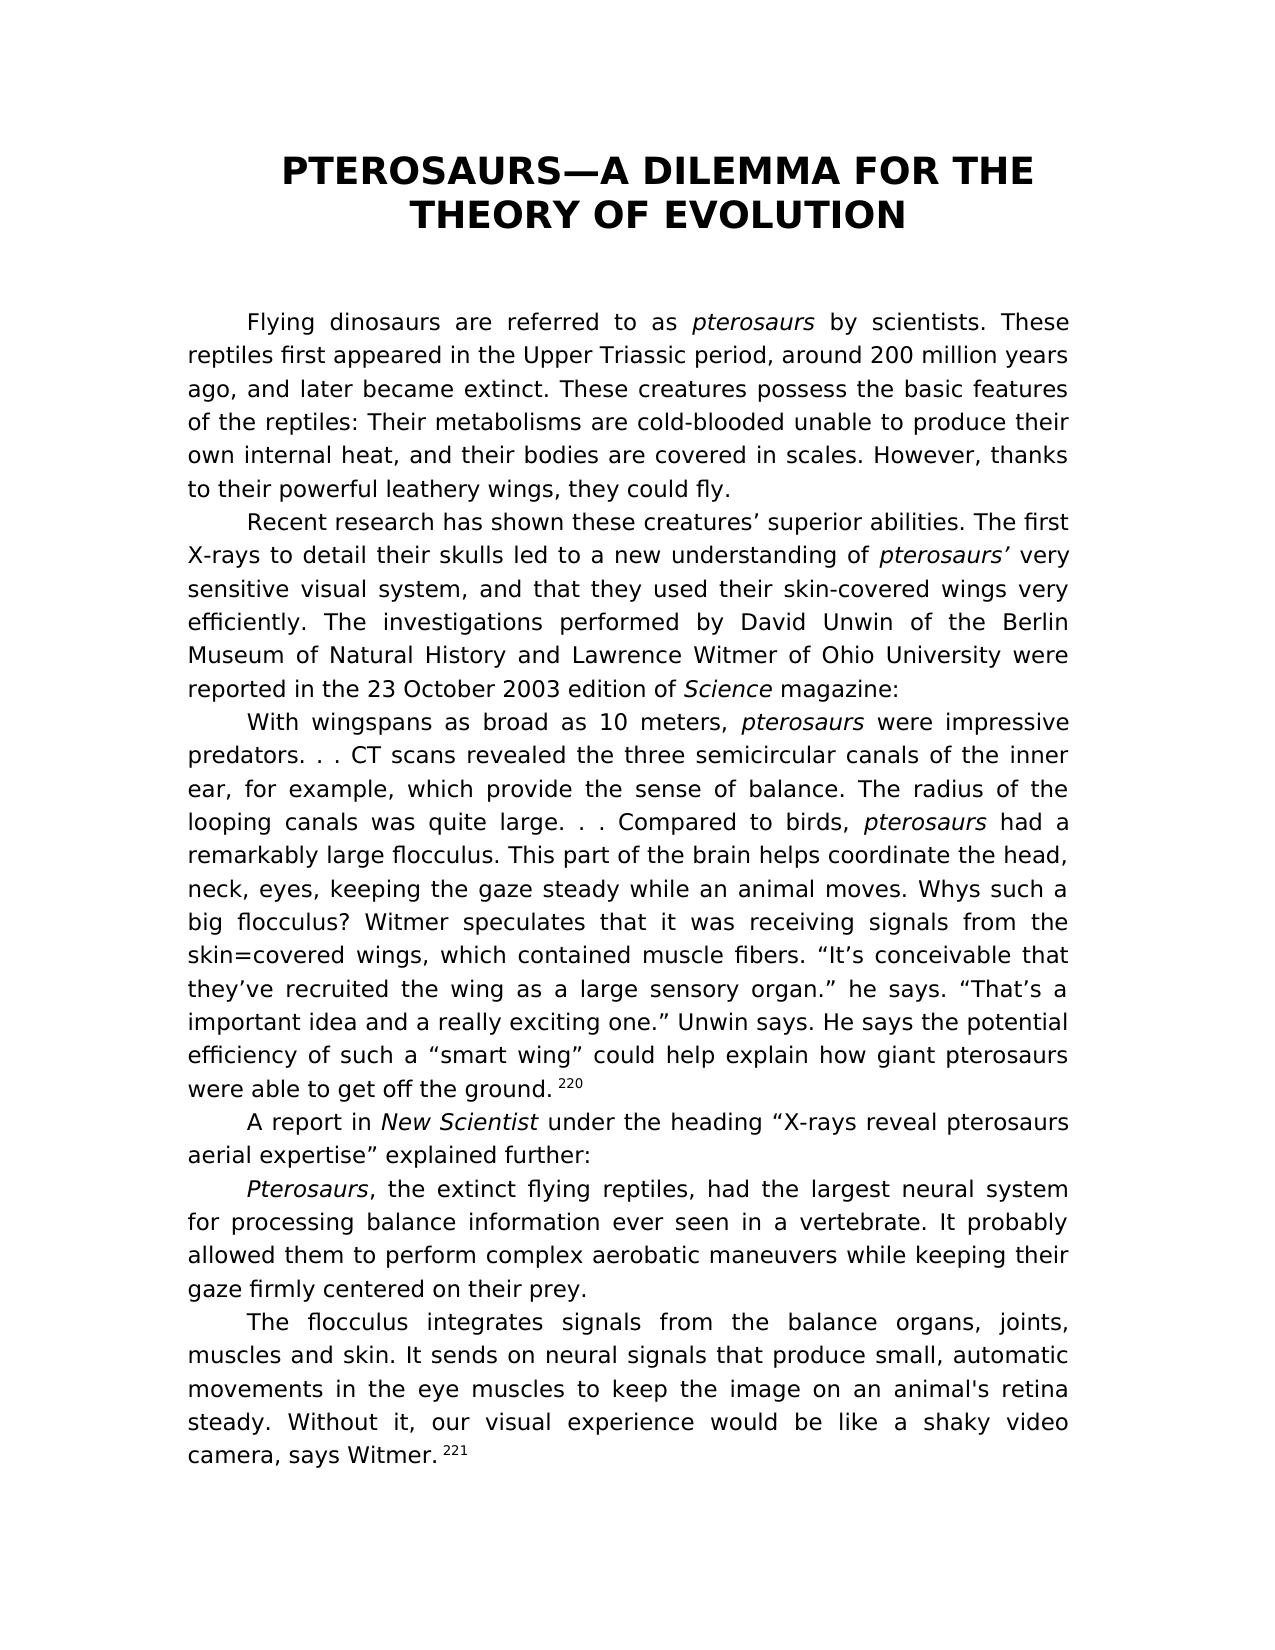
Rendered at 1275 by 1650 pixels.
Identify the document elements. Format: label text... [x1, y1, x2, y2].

text The flocculus integrates signals from the balance organs, joints, muscles and skin. It sends on neural signals that produce small, automatic movements in the eye muscles to keep the image on an animal's retina steady. Without it, our visual experience would be like a shaky video camera, says Witmer. 221 [187, 1304, 1070, 1471]
text Recent research has shown these creatures’ superior abilities. The first X-rays to detail their skulls led to a new understanding of pterosaurs’ very sensitive visual system, and that they used their skin-covered wings very efficiently. The investigations performed by David Unwin of the Berlin Museum of Natural History and Lawrence Witmer of Ohio University were reported in the 23 October 2003 edition of Science magazine: [187, 504, 1070, 704]
text A report in New Scientist under the heading “X-rays reveal pterosaurs aerial expertise” explained further: [187, 1104, 1070, 1171]
text With wingspans as broad as 10 meters, pterosaurs were impressive predators. . . CT scans revealed the three semicircular canals of the inner ear, for example, which provide the sense of balance. The radius of the looping canals was quite large. . . Compared to birds, pterosaurs had a remarkably large flocculus. This part of the brain helps coordinate the head, neck, eyes, keeping the gaze steady while an animal moves. Whys such a big flocculus? Witmer speculates that it was receiving signals from the skin=covered wings, which contained muscle fibers. “It’s conceivable that they’ve recruited the wing as a large sensory organ.” he says. “That’s a important idea and a really exciting one.” Unwin says. He says the potential efficiency of such a “smart wing” could help explain how giant pterosaurs were able to get off the ground. 220 [187, 704, 1070, 1104]
text Flying dinosaurs are referred to as pterosaurs by scientists. These reptiles first appeared in the Upper Triassic period, around 200 million years ago, and later became extinct. These creatures possess the basic features of the reptiles: Their metabolisms are cold-blooded unable to produce their own internal heat, and their bodies are covered in scales. However, thanks to their powerful leathery wings, they could fly. [187, 304, 1070, 504]
text Pterosaurs, the extinct flying reptiles, had the largest neural system for processing balance information ever seen in a vertebrate. It probably allowed them to perform complex aerobatic maneuvers while keeping their gaze firmly centered on their prey. [187, 1171, 1070, 1304]
subtitle PTEROSAURS—A DILEMMA FOR THE THEORY OF EVOLUTION [247, 150, 1070, 237]
